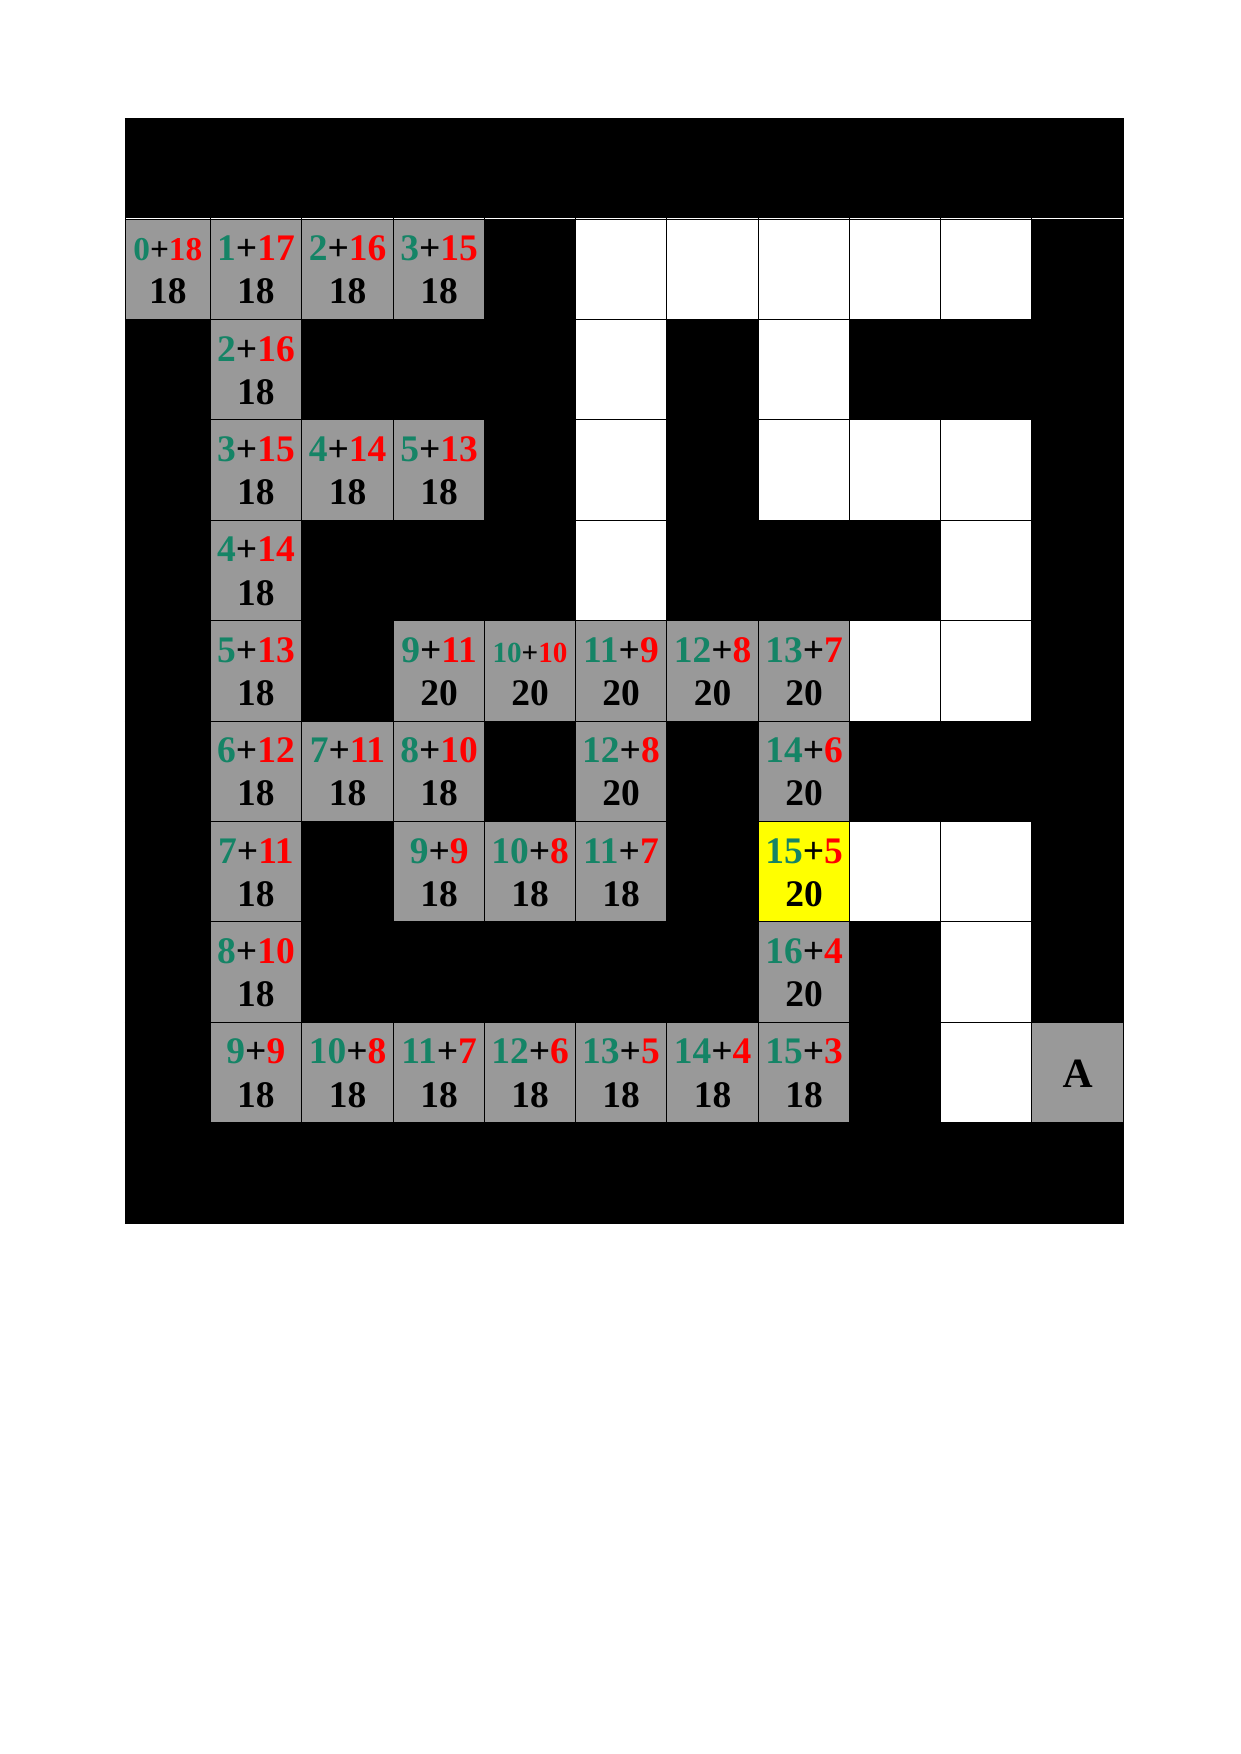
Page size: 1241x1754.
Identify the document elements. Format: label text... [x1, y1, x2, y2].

table_cell [576, 420, 666, 520]
table_cell [1032, 521, 1123, 620]
table_cell [667, 320, 758, 419]
table_cell [759, 220, 849, 319]
table_cell 11+7 18 [576, 822, 666, 921]
table_cell [850, 822, 940, 921]
table_cell [302, 621, 393, 721]
table_header [1032, 119, 1123, 218]
table_cell 15+5 20 [759, 822, 849, 921]
table_cell [211, 1123, 301, 1223]
table_cell [1032, 722, 1123, 821]
table_cell [302, 922, 393, 1022]
table_cell [667, 220, 758, 319]
table_cell 3+15 18 [394, 220, 484, 319]
table_cell [126, 320, 210, 419]
table_cell 9+9 18 [394, 822, 484, 921]
table_header [850, 119, 940, 218]
table_cell 12+6 18 [485, 1023, 575, 1122]
table_cell 14+6 20 [759, 722, 849, 821]
table_cell 16+4 20 [759, 922, 849, 1022]
table_cell [850, 220, 940, 319]
table_cell [759, 320, 849, 419]
table_cell [850, 722, 940, 821]
table_cell [850, 320, 940, 419]
table_cell [941, 320, 1031, 419]
table_cell [759, 1123, 849, 1223]
table_cell [759, 521, 849, 620]
table_cell [850, 621, 940, 721]
table_cell [850, 420, 940, 520]
table_cell [485, 220, 575, 319]
table_cell 11+7 18 [394, 1023, 484, 1122]
table_cell [485, 722, 575, 821]
table_cell 4+14 18 [302, 420, 393, 520]
table_cell 6+12 18 [211, 722, 301, 821]
table_cell [941, 621, 1031, 721]
table_cell 5+13 18 [394, 420, 484, 520]
table_cell 12+8 20 [576, 722, 666, 821]
table_header [394, 119, 484, 218]
table_cell 13+7 20 [759, 621, 849, 721]
table_cell 15+3 18 [759, 1023, 849, 1122]
table_header [759, 119, 849, 218]
table_cell 5+13 18 [211, 621, 301, 721]
table_cell [667, 420, 758, 520]
table_cell 7+11 18 [211, 822, 301, 921]
table_cell [126, 1123, 210, 1223]
table_cell 8+10 18 [394, 722, 484, 821]
table_cell 0+18 18 [126, 220, 210, 319]
table_cell 1+17 18 [211, 220, 301, 319]
table_cell [485, 521, 575, 620]
table_cell [941, 1123, 1031, 1223]
table_cell 3+15 18 [211, 420, 301, 520]
table_cell [667, 922, 758, 1022]
table_cell [485, 922, 575, 1022]
table_cell [1032, 1123, 1123, 1223]
table_cell [576, 220, 666, 319]
table_cell [126, 822, 210, 921]
table_cell [576, 922, 666, 1022]
table_cell 2+16 18 [302, 220, 393, 319]
table_cell [126, 621, 210, 721]
table_header [485, 119, 575, 218]
table_cell [394, 922, 484, 1022]
table_cell [394, 521, 484, 620]
table_cell [1032, 922, 1123, 1022]
table_cell [394, 320, 484, 419]
table_cell [667, 822, 758, 921]
table_cell 11+9 20 [576, 621, 666, 721]
table_cell [126, 1023, 210, 1122]
table_cell [485, 420, 575, 520]
table_cell [1032, 822, 1123, 921]
table_header [211, 119, 301, 218]
table_cell [667, 722, 758, 821]
table_cell 14+4 18 [667, 1023, 758, 1122]
table_cell [941, 420, 1031, 520]
table_cell [302, 521, 393, 620]
table_header [126, 119, 210, 218]
table_cell 13+5 18 [576, 1023, 666, 1122]
table_cell [1032, 220, 1123, 319]
table_cell [1032, 621, 1123, 721]
table_cell [850, 1023, 940, 1122]
table_cell [576, 1123, 666, 1223]
table_cell [941, 220, 1031, 319]
table_cell [759, 420, 849, 520]
table_cell [941, 922, 1031, 1022]
table_header [302, 119, 393, 218]
table_cell 10+10 20 [485, 621, 575, 721]
table_cell 12+8 20 [667, 621, 758, 721]
table_cell 9+9 18 [211, 1023, 301, 1122]
table_cell [1032, 320, 1123, 419]
table_cell [302, 822, 393, 921]
table_cell [667, 1123, 758, 1223]
table_cell [126, 922, 210, 1022]
table_cell [1032, 420, 1123, 520]
table_cell [941, 722, 1031, 821]
table_cell [576, 320, 666, 419]
table_header [941, 119, 1031, 218]
table_cell [485, 1123, 575, 1223]
table_cell 10+8 18 [302, 1023, 393, 1122]
table_cell [126, 722, 210, 821]
table_cell [302, 1123, 393, 1223]
table_cell [850, 1123, 940, 1223]
table_header [667, 119, 758, 218]
table_cell [941, 1023, 1031, 1122]
table_cell 10+8 18 [485, 822, 575, 921]
table_cell 4+14 18 [211, 521, 301, 620]
table_cell [850, 521, 940, 620]
table_cell [576, 521, 666, 620]
table_cell 7+11 18 [302, 722, 393, 821]
table_cell A [1032, 1023, 1123, 1122]
table_cell 9+11 20 [394, 621, 484, 721]
table_cell [302, 320, 393, 419]
table_cell [667, 521, 758, 620]
table_cell [126, 521, 210, 620]
table_cell [850, 922, 940, 1022]
table_cell [126, 420, 210, 520]
table_cell 8+10 18 [211, 922, 301, 1022]
table_cell 2+16 18 [211, 320, 301, 419]
table_header [576, 119, 666, 218]
table_cell [485, 320, 575, 419]
table_cell [941, 822, 1031, 921]
table_cell [394, 1123, 484, 1223]
table_cell [941, 521, 1031, 620]
